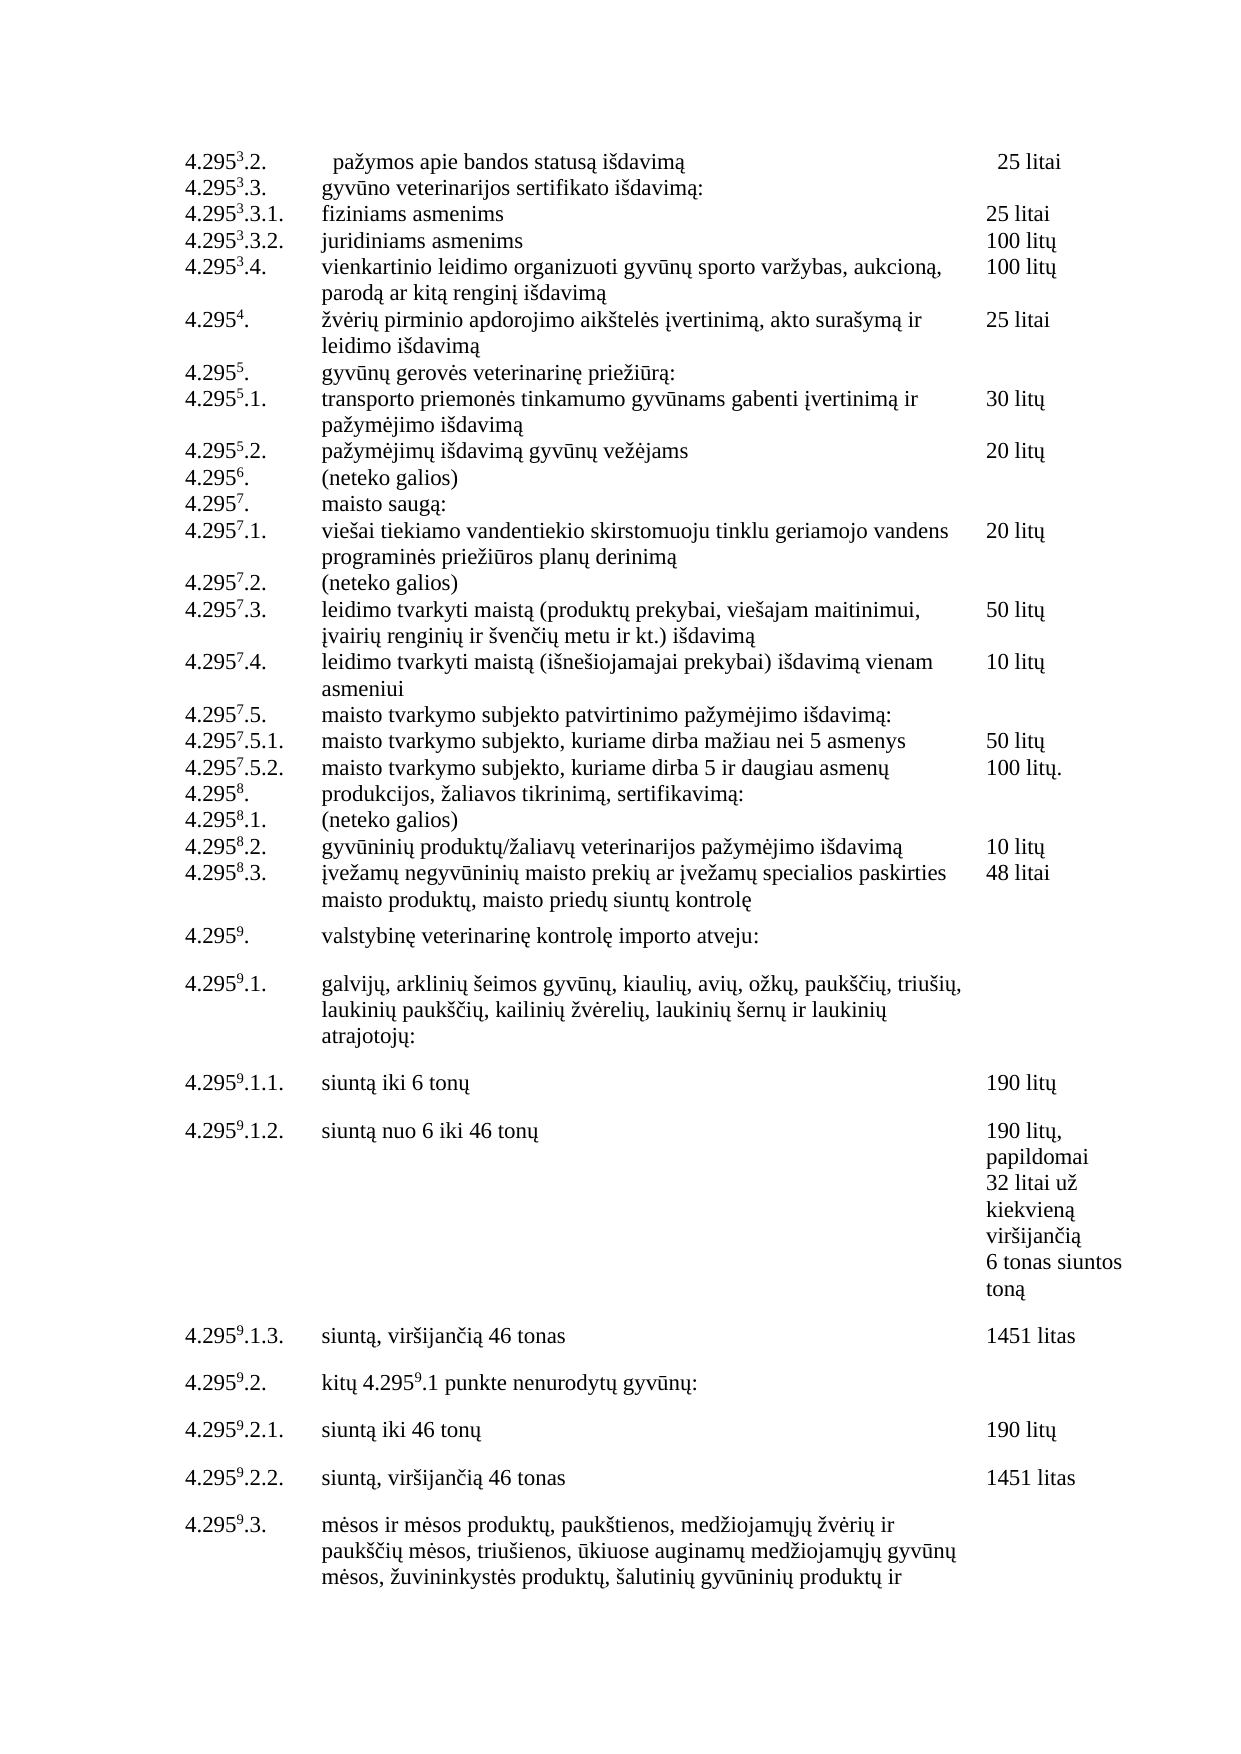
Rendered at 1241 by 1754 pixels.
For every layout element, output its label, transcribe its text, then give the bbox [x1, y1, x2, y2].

table_cell 4.2958.3. [174, 859, 321, 912]
table_cell [986, 701, 1148, 727]
table_cell 4.2959.1.1. [174, 1059, 321, 1106]
table_cell 4.2953.3. [174, 174, 321, 200]
table_cell 4.2957. [174, 490, 321, 517]
table_cell [986, 490, 1148, 517]
table_cell 25 litai [986, 200, 1148, 227]
table_cell 4.2953.3.1. [174, 200, 321, 227]
table_cell 4.2953.3.2. [174, 227, 321, 253]
table_cell [986, 359, 1148, 385]
table_cell 4.2954. [174, 306, 321, 358]
table_cell 4.2956. [174, 464, 321, 490]
table_cell mėsos ir mėsos produktų, paukštienos, medžiojamųjų žvėrių ir paukščių mėsos, triušienos, ūkiuose auginamų medžiojamųjų gyvūnų mėsos, žuvininkystės produktų, šalutinių gyvūninių produktų ir [321, 1500, 986, 1590]
table_cell 4.2957.3. [174, 596, 321, 648]
table_cell gyvūninių produktų/žaliavų veterinarijos pažymėjimo išdavimą [321, 833, 986, 859]
table_cell 4.2953.4. [174, 253, 321, 306]
table_cell [986, 569, 1148, 596]
table_cell 4.2957.2. [174, 569, 321, 596]
table_cell [986, 464, 1148, 490]
table_cell 4.2959.2.2. [174, 1453, 321, 1500]
table_cell pažymėjimų išdavimą gyvūnų vežėjams [321, 438, 986, 464]
table_cell 4.2959.1.3. [174, 1312, 321, 1359]
table_cell maisto tvarkymo subjekto patvirtinimo pažymėjimo išdavimą: [321, 701, 986, 727]
table_cell 4.2958. [174, 780, 321, 807]
table_cell fiziniams asmenims [321, 200, 986, 227]
table_cell gyvūnų gerovės veterinarinę priežiūrą: [321, 359, 986, 385]
table_cell 4.2959.2. [174, 1359, 321, 1406]
table_cell 25 litai [986, 306, 1148, 358]
table_cell [986, 780, 1148, 807]
table_cell maisto tvarkymo subjekto, kuriame dirba mažiau nei 5 asmenys [321, 728, 986, 754]
table_cell [986, 1500, 1148, 1590]
table_cell 4.2959.1. [174, 959, 321, 1059]
table_cell 20 litų [986, 438, 1148, 464]
table_cell kitų 4.2959.1 punkte nenurodytų gyvūnų: [321, 1359, 986, 1406]
table_cell transporto priemonės tinkamumo gyvūnams gabenti įvertinimą ir pažymėjimo išdavimą [321, 385, 986, 438]
table_cell galvijų, arklinių šeimos gyvūnų, kiaulių, avių, ožkų, paukščių, triušių, laukinių paukščių, kailinių žvėrelių, laukinių šernų ir laukinių atrajotojų: [321, 959, 986, 1059]
table_cell siuntą iki 46 tonų [321, 1406, 986, 1453]
table_cell žvėrių pirminio apdorojimo aikštelės įvertinimą, akto surašymą ir leidimo išdavimą [321, 306, 986, 358]
table_cell 4.2958.2. [174, 833, 321, 859]
table_cell (neteko galios) [321, 464, 986, 490]
table_cell 190 litų [986, 1059, 1148, 1106]
table_cell 1451 litas [986, 1453, 1148, 1500]
table_cell 4.2959.1.2. [174, 1106, 321, 1312]
table_cell (neteko galios) [321, 569, 986, 596]
table_cell pažymos apie bandos statusą išdavimą [321, 148, 986, 174]
table_cell 4.2959.2.1. [174, 1406, 321, 1453]
table_cell 10 litų [986, 649, 1148, 701]
table_cell [986, 912, 1148, 959]
table_cell 50 litų [986, 728, 1148, 754]
table_cell 20 litų [986, 517, 1148, 569]
table_cell maisto saugą: [321, 490, 986, 517]
table_cell 4.2957.4. [174, 649, 321, 701]
table_cell 10 litų [986, 833, 1148, 859]
table_cell valstybinę veterinarinę kontrolę importo atveju: [321, 912, 986, 959]
table_cell siuntą iki 6 tonų [321, 1059, 986, 1106]
table_cell gyvūno veterinarijos sertifikato išdavimą: [321, 174, 986, 200]
table_cell 100 litų [986, 253, 1148, 306]
table_cell 4.2953.2. [174, 148, 321, 174]
table_cell viešai tiekiamo vandentiekio skirstomuoju tinklu geriamojo vandens programinės priežiūros planų derinimą [321, 517, 986, 569]
table_cell siuntą, viršijančią 46 tonas [321, 1312, 986, 1359]
table_cell 4.2955. [174, 359, 321, 385]
table_cell 50 litų [986, 596, 1148, 648]
table_cell 30 litų [986, 385, 1148, 438]
table_cell (neteko galios) [321, 807, 986, 833]
table_cell maisto tvarkymo subjekto, kuriame dirba 5 ir daugiau asmenų [321, 754, 986, 780]
table_cell 4.2955.1. [174, 385, 321, 438]
table_cell 100 litų [986, 227, 1148, 253]
table_cell 190 litų [986, 1406, 1148, 1453]
table_cell 190 litų, papildomai 32 litai už kiekvieną viršijančią 6 tonas siuntos toną [986, 1106, 1148, 1312]
table_cell siuntą, viršijančią 46 tonas [321, 1453, 986, 1500]
table_cell 100 litų. [986, 754, 1148, 780]
table_cell 4.2957.5. [174, 701, 321, 727]
table_cell [986, 174, 1148, 200]
table_cell produkcijos, žaliavos tikrinimą, sertifikavimą: [321, 780, 986, 807]
table_cell juridiniams asmenims [321, 227, 986, 253]
table_cell 4.2958.1. [174, 807, 321, 833]
table_cell 4.2957.5.1. [174, 728, 321, 754]
table_cell 4.2959.3. [174, 1500, 321, 1590]
table_cell 25 litai [986, 148, 1148, 174]
table_cell 4.2955.2. [174, 438, 321, 464]
table_cell 4.2957.1. [174, 517, 321, 569]
table_cell [986, 959, 1148, 1059]
table_cell [986, 807, 1148, 833]
table_cell [986, 1359, 1148, 1406]
table_cell leidimo tvarkyti maistą (išnešiojamajai prekybai) išdavimą vienam asmeniui [321, 649, 986, 701]
table_cell 1451 litas [986, 1312, 1148, 1359]
table_cell 4.2957.5.2. [174, 754, 321, 780]
table_cell leidimo tvarkyti maistą (produktų prekybai, viešajam maitinimui, įvairių renginių ir švenčių metu ir kt.) išdavimą [321, 596, 986, 648]
table_cell įvežamų negyvūninių maisto prekių ar įvežamų specialios paskirties maisto produktų, maisto priedų siuntų kontrolę [321, 859, 986, 912]
table_cell 4.2959. [174, 912, 321, 959]
table_cell vienkartinio leidimo organizuoti gyvūnų sporto varžybas, aukcioną, parodą ar kitą renginį išdavimą [321, 253, 986, 306]
table_cell siuntą nuo 6 iki 46 tonų [321, 1106, 986, 1312]
table_cell 48 litai [986, 859, 1148, 912]
